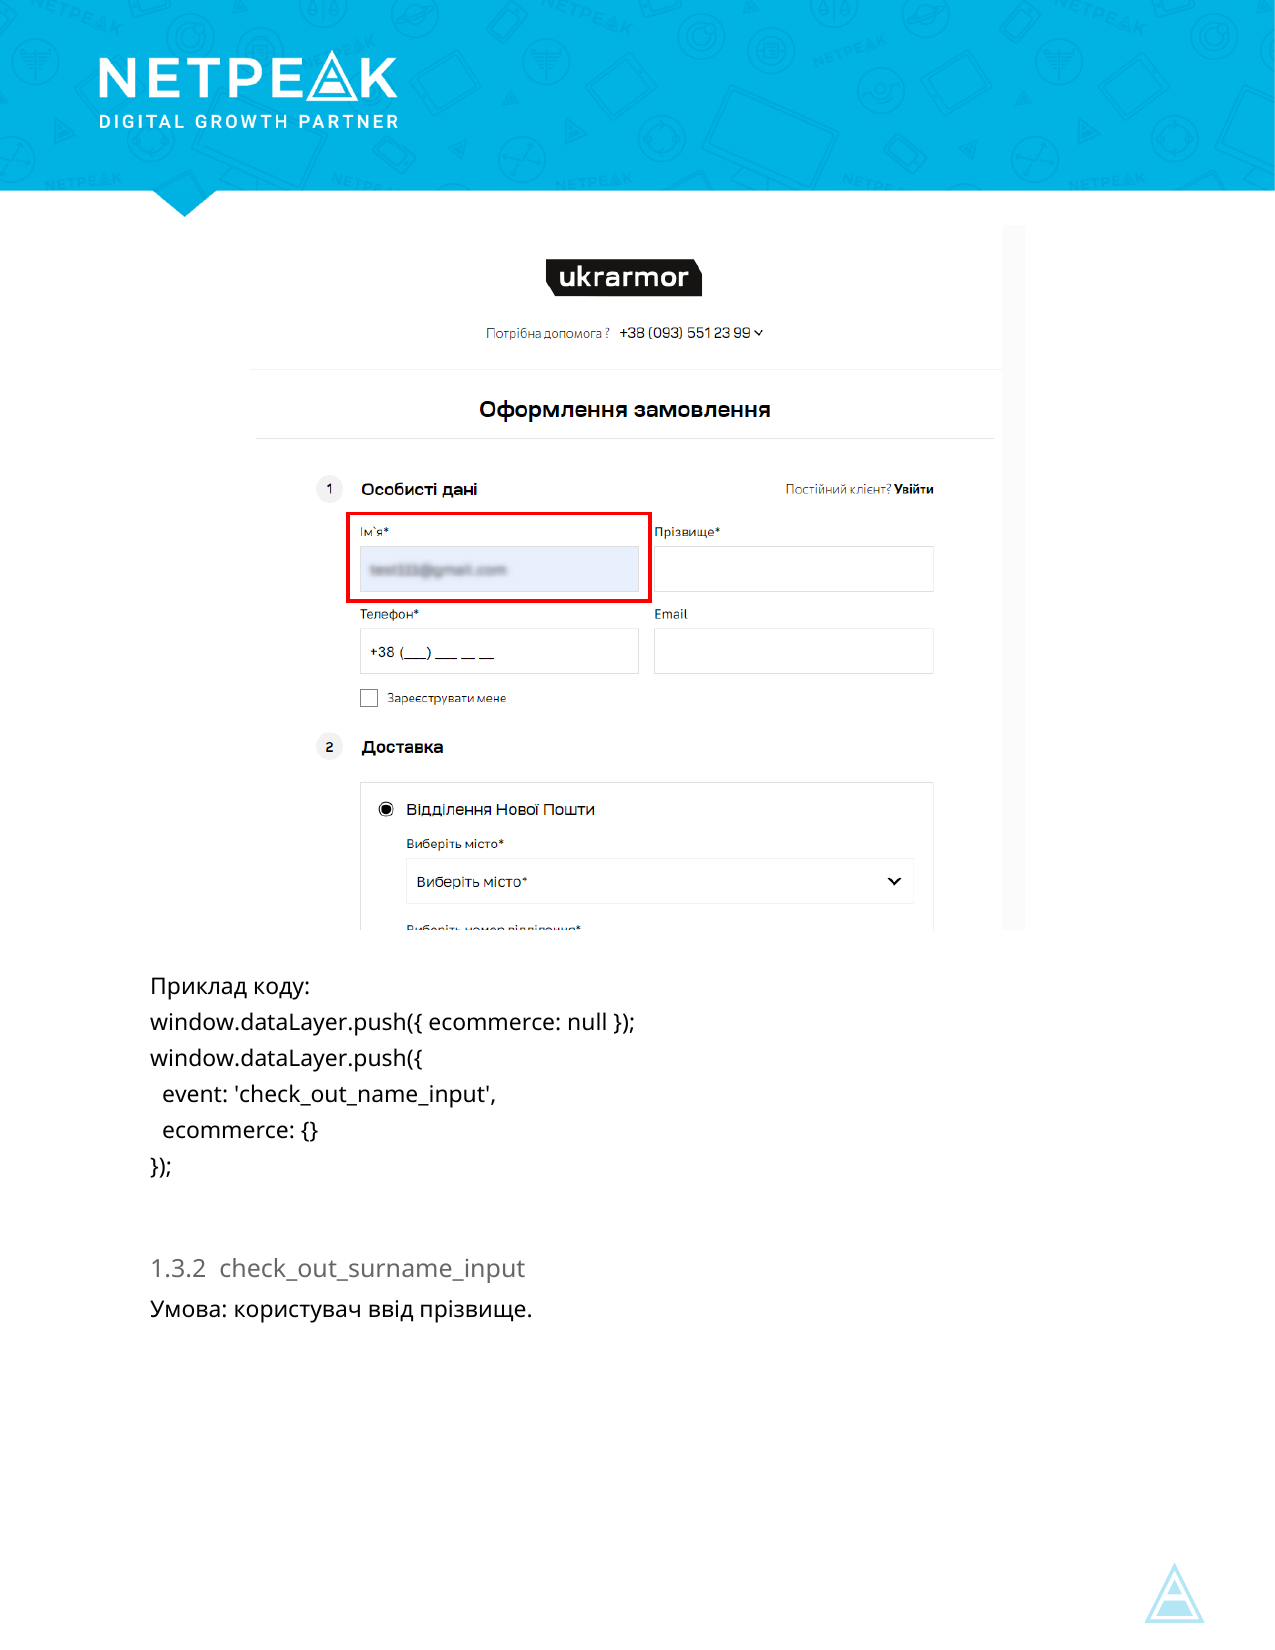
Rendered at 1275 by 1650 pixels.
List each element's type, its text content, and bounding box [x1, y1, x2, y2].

picture [242, 117, 247, 127]
picture [250, 115, 256, 127]
picture [1144, 1562, 1205, 1623]
picture [230, 58, 261, 97]
picture [262, 115, 270, 127]
picture [0, 191, 1275, 221]
text event: 'check_out_name_input', [150, 1078, 1125, 1109]
picture [277, 116, 286, 127]
picture [196, 117, 200, 127]
text ecommerce: {} [150, 1114, 1125, 1145]
text Умова: користувач ввід прізвище. [150, 1293, 1125, 1324]
picture [329, 115, 338, 127]
text Приклад коду: [150, 970, 1125, 1001]
picture [307, 52, 357, 101]
picture [161, 115, 166, 124]
picture [315, 116, 320, 124]
subtitle 1.3.2 check_out_surname_input [150, 1251, 1125, 1285]
picture [300, 115, 309, 127]
text }); [150, 1150, 1125, 1181]
picture [147, 115, 156, 127]
picture [176, 115, 182, 127]
picture [212, 115, 221, 127]
picture [344, 115, 352, 127]
text window.dataLayer.push({ [150, 1042, 1125, 1073]
picture [362, 58, 396, 97]
picture [374, 115, 382, 127]
picture [101, 115, 109, 127]
picture [188, 58, 219, 97]
picture [359, 115, 363, 127]
picture [388, 115, 396, 127]
picture [249, 225, 1026, 930]
picture [150, 58, 179, 97]
picture [364, 116, 368, 127]
text window.dataLayer.push({ ecommerce: null }); [150, 1006, 1125, 1037]
picture [100, 58, 135, 97]
picture [273, 58, 302, 97]
